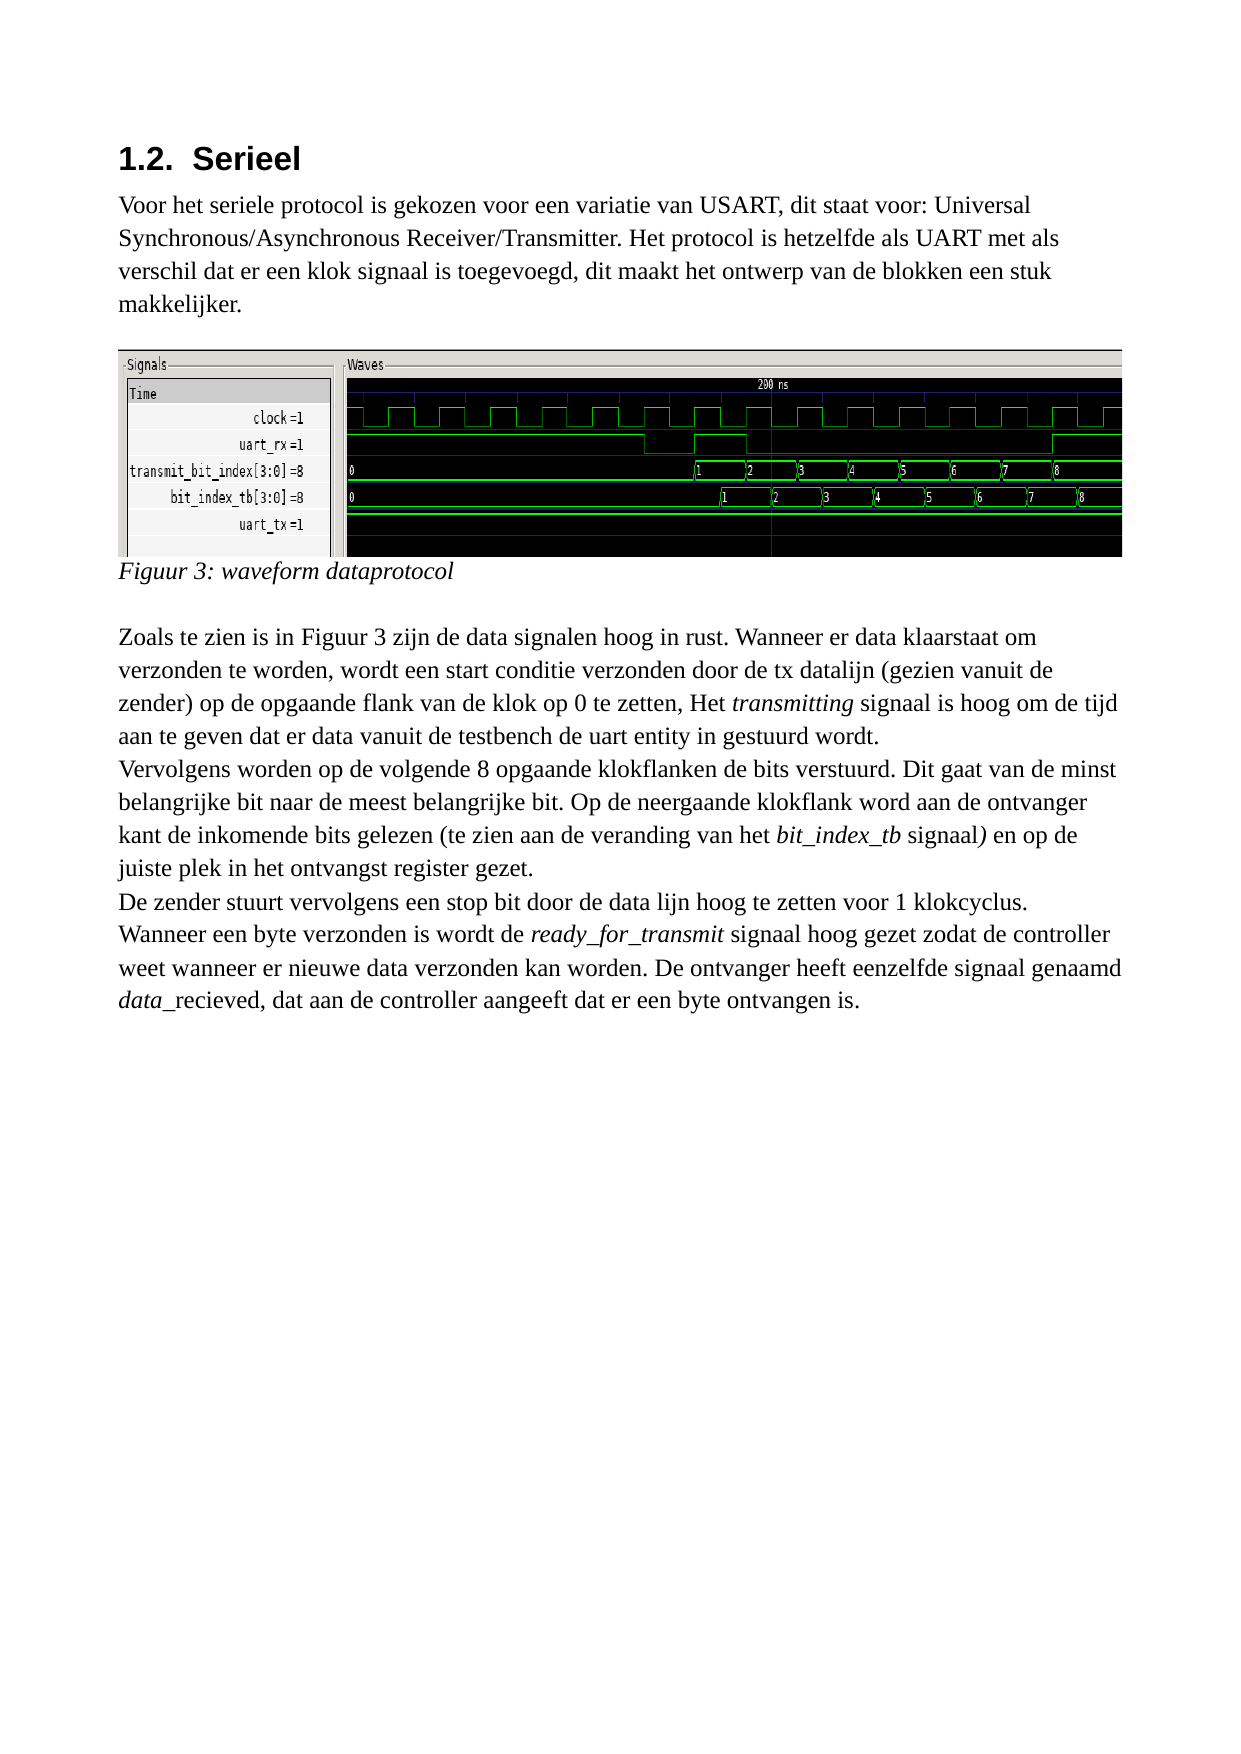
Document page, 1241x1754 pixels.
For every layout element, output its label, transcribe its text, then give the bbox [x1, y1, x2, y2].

text Figuur 3: waveform dataprotocol [118, 557, 1122, 585]
subtitle Serieel [118, 139, 1122, 177]
text Zoals te zien is in Figuur 3 zijn de data signalen hoog in rust. Wanneer er data klaarstaat om verzonden te worden, wordt een start conditie verzonden door de tx datalijn (gezien vanuit de zender) op de opgaande flank van de klok op 0 te zetten, Het transmitting signaal is hoog om de tijd aan te geven dat er data vanuit de testbench de uart entity in gestuurd wordt. Vervolgens worden op de volgende 8 opgaande klokflanken de bits verstuurd. Dit gaat van de minst belangrijke bit naar de meest belangrijke bit. Op de neergaande klokflank word aan de ontvanger kant de inkomende bits gelezen (te zien aan de veranding van het bit_index_tb signaal) en op de juiste plek in het ontvangst register gezet. De zender stuurt vervolgens een stop bit door de data lijn hoog te zetten voor 1 klokcyclus. Wanneer een byte verzonden is wordt de ready_for_transmit signaal hoog gezet zodat de controller weet wanneer er nieuwe data verzonden kan worden. De ontvanger heeft eenzelfde signaal genaamd data_recieved, dat aan de controller aangeeft dat er een byte ontvangen is. [118, 585, 1122, 1014]
picture [118, 349, 1123, 557]
text Voor het seriele protocol is gekozen voor een variatie van USART, dit staat voor: Universal Synchronous/Asynchronous Receiver/Transmitter. Het protocol is hetzelfde als UART met als verschil dat er een klok signaal is toegevoegd, dit maakt het ontwerp van de blokken een stuk makkelijker. [118, 190, 1122, 318]
